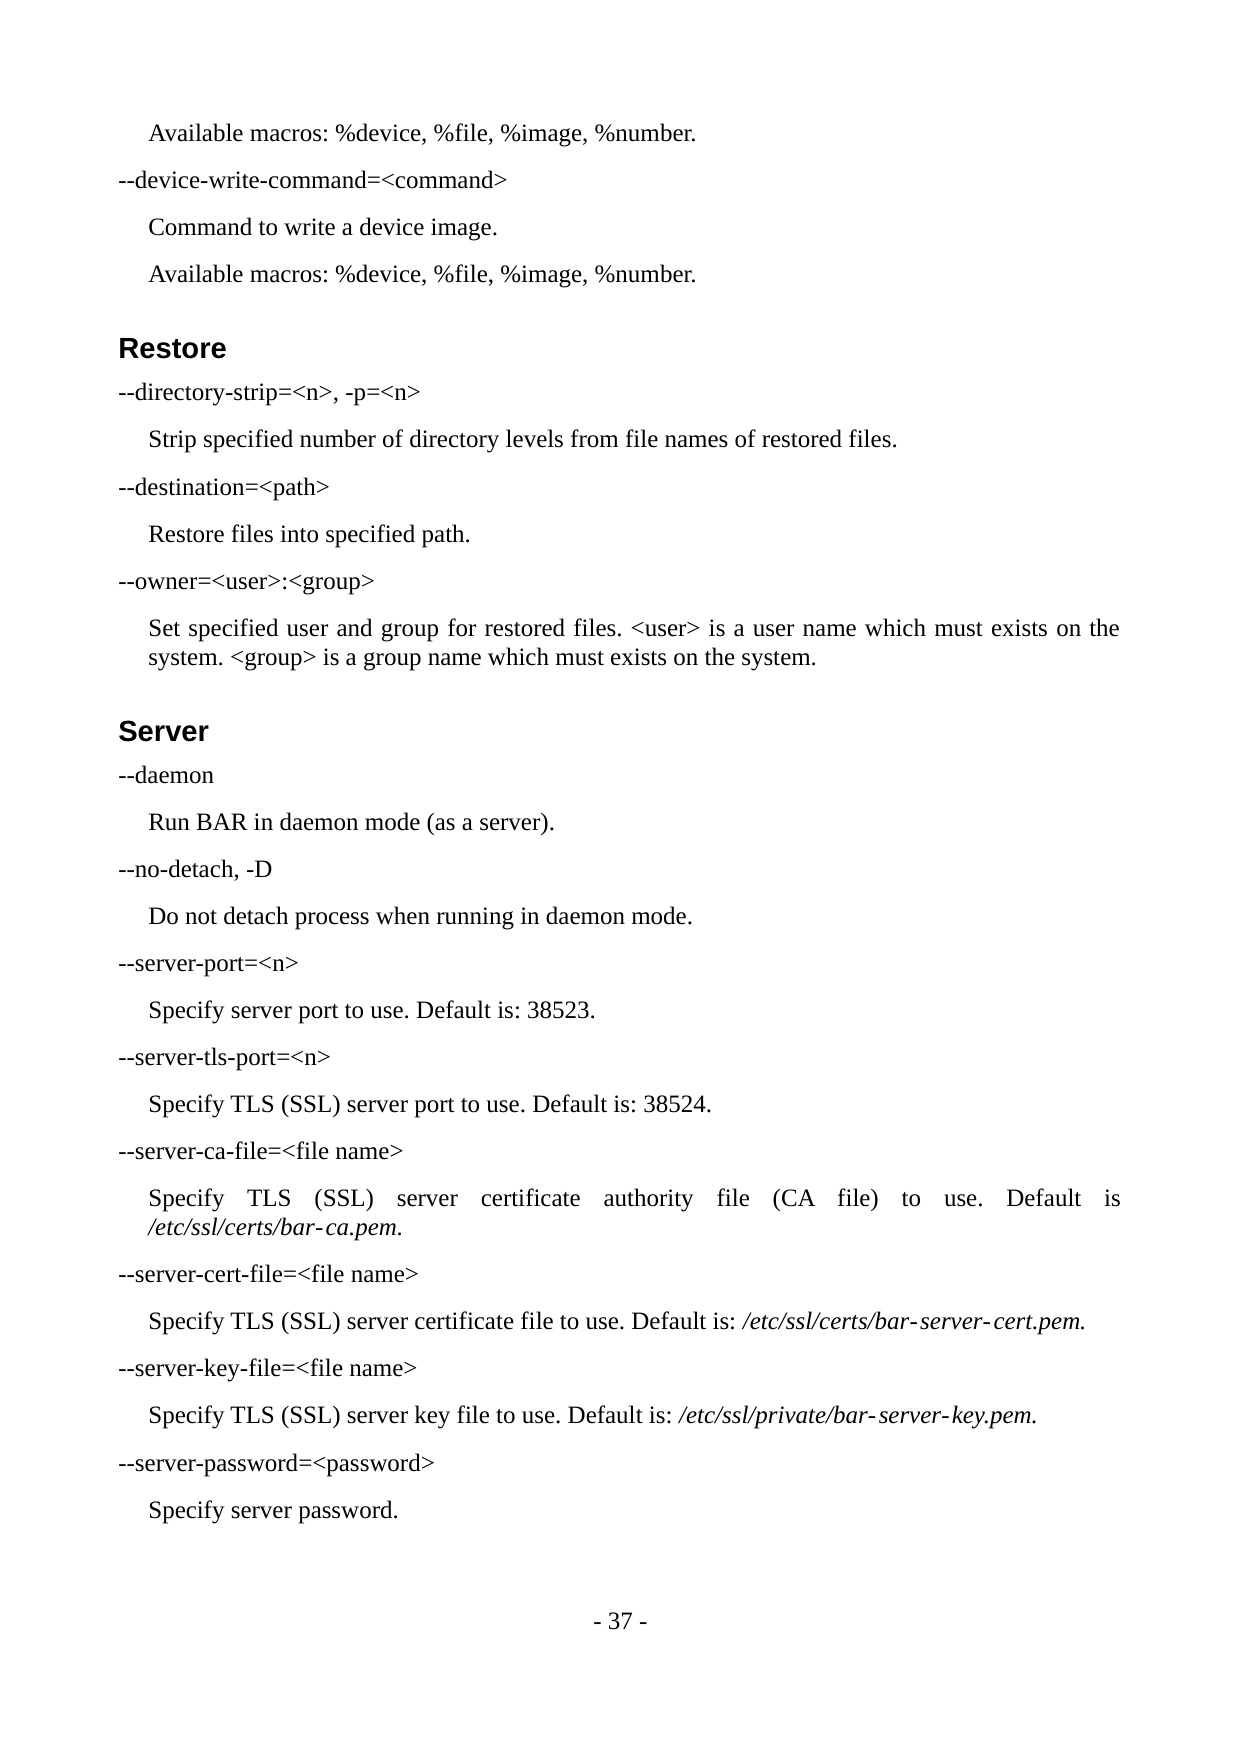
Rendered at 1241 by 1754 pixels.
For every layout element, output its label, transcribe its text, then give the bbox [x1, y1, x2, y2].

text Specify server port to use. Default is: 38523. [148, 995, 1122, 1024]
title --server-key-file=<file name> [118, 1353, 1122, 1382]
text Available macros: %device, %file, %image, %number. [148, 118, 1122, 147]
text Command to write a device image. [148, 212, 1122, 241]
title --server-password=<password> [118, 1448, 1122, 1476]
subtitle Server [118, 714, 1122, 747]
text Specify TLS (SSL) server certificate authority file (CA file) to use. Default is /etc/ssl/certs/bar‑ca.pem. [148, 1183, 1122, 1241]
title --no-detach, -D [118, 854, 1122, 883]
text Restore files into specified path. [148, 519, 1122, 547]
text Run BAR in daemon mode (as a server). [148, 807, 1122, 836]
title --device-write-command=<command> [118, 165, 1122, 194]
text Strip specified number of directory levels from file names of restored files. [148, 424, 1122, 453]
title --destination=<path> [118, 472, 1122, 500]
text Specify server password. [148, 1495, 1122, 1523]
text Do not detach process when running in daemon mode. [148, 901, 1122, 930]
title --owner=<user>:<group> [118, 566, 1122, 594]
text Specify TLS (SSL) server certificate file to use. Default is: /etc/ssl/certs/bar‑server‑cert.pem. [148, 1306, 1122, 1335]
text Set specified user and group for restored files. <user> is a user name which must exists on the system. <group> is a group name which must exists on the system. [148, 613, 1122, 670]
title --daemon [118, 760, 1122, 788]
subtitle Restore [118, 331, 1122, 365]
title --server-port=<n> [118, 948, 1122, 977]
text Specify TLS (SSL) server key file to use. Default is: /etc/ssl/private/bar‑server‑key.pem. [148, 1401, 1122, 1429]
text Available macros: %device, %file, %image, %number. [148, 259, 1122, 288]
title --server-tls-port=<n> [118, 1042, 1122, 1071]
text Specify TLS (SSL) server port to use. Default is: 38524. [148, 1089, 1122, 1118]
title --server-cert-file=<file name> [118, 1259, 1122, 1288]
title --server-ca-file=<file name> [118, 1136, 1122, 1165]
title --directory-strip=<n>, -p=<n> [118, 377, 1122, 406]
